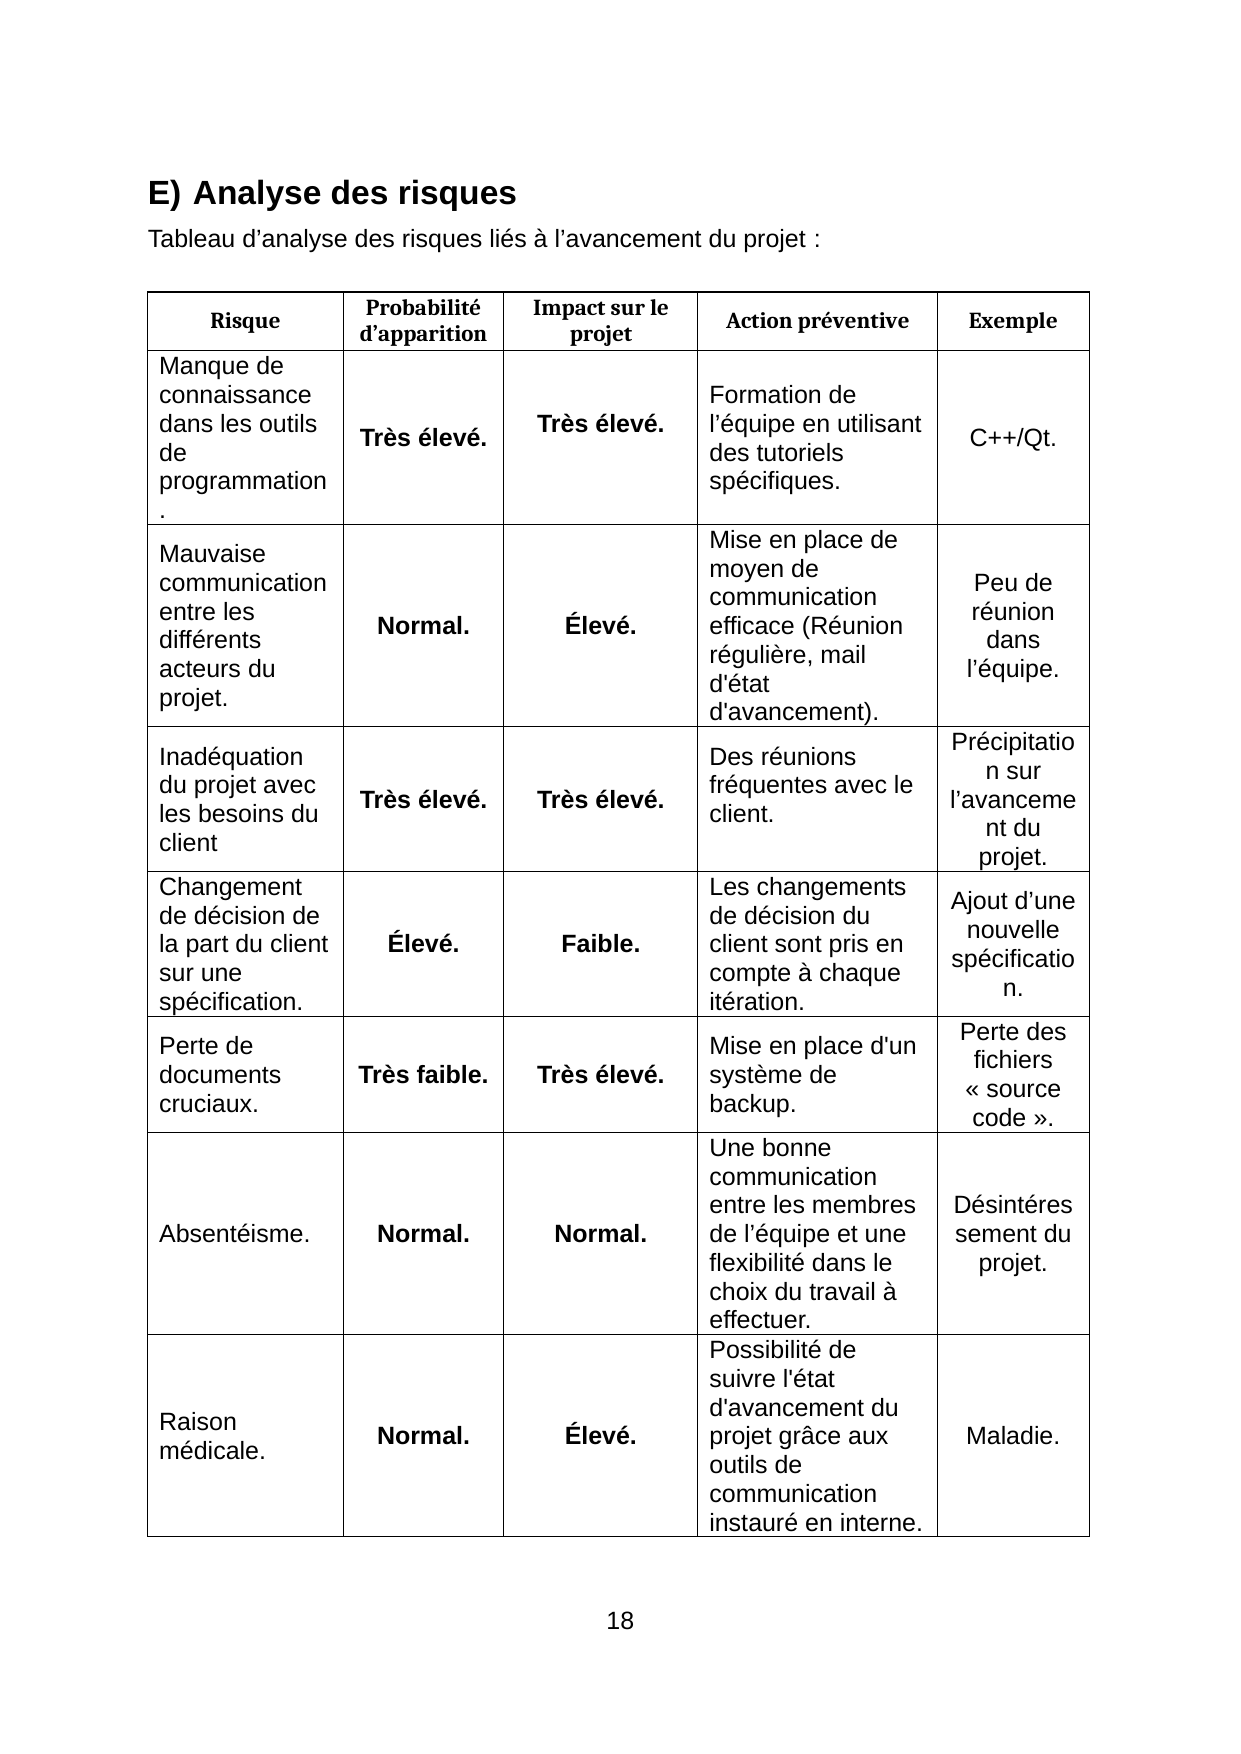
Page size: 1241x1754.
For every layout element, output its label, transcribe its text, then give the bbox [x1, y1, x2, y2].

table_cell Des réunions fréquentes avec le client. [698, 727, 937, 871]
table_cell Raison médicale. [148, 1335, 343, 1536]
table_cell Très élevé. [504, 727, 697, 871]
table_cell Très élevé. [344, 351, 503, 524]
table_cell Perte de documents cruciaux. [148, 1017, 343, 1132]
table_cell Précipitation sur l’avancement du projet. [938, 727, 1089, 871]
table_cell Mise en place de moyen de communication efficace (Réunion régulière, mail d'état d'avancement). [698, 525, 937, 726]
table_cell Très faible. [344, 1017, 503, 1132]
table_cell Maladie. [938, 1335, 1089, 1536]
table_cell Très élevé. [504, 1017, 697, 1132]
table_cell Normal. [504, 1133, 697, 1334]
table_cell Peu de réunion dans l’équipe. [938, 525, 1089, 726]
table_cell Formation de l’équipe en utilisant des tutoriels spécifiques. [698, 351, 937, 524]
table_cell Très élevé. [344, 727, 503, 871]
table_header Action préventive [698, 293, 937, 350]
table_cell Changement de décision de la part du client sur une spécification. [148, 872, 343, 1016]
table_cell Ajout d’une nouvelle spécification. [938, 872, 1089, 1016]
table_cell Élevé. [504, 1335, 697, 1536]
table_cell Élevé. [504, 525, 697, 726]
table_cell Les changements de décision du client sont pris en compte à chaque itération. [698, 872, 937, 1016]
table_header Probabilité d’apparition [344, 293, 503, 350]
table_cell Normal. [344, 1335, 503, 1536]
table_cell Une bonne communication entre les membres de l’équipe et une flexibilité dans le choix du travail à effectuer. [698, 1133, 937, 1334]
table_cell Possibilité de suivre l'état d'avancement du projet grâce aux outils de communication instauré en interne. [698, 1335, 937, 1536]
table_cell Mauvaise communication entre les différents acteurs du projet. [148, 525, 343, 726]
table_header Exemple [938, 293, 1089, 350]
table_header Impact sur le projet [504, 293, 697, 350]
table_cell C++/Qt. [938, 351, 1089, 524]
subtitle Analyse des risques [148, 173, 1093, 211]
table_cell Normal. [344, 525, 503, 726]
table_cell Très élevé. [504, 351, 697, 524]
table_header Risque [148, 293, 343, 350]
table_cell Manque de connaissance dans les outils de programmation. [148, 351, 343, 524]
table_cell Normal. [344, 1133, 503, 1334]
table_cell Mise en place d'un système de backup. [698, 1017, 937, 1132]
table_cell Faible. [504, 872, 697, 1016]
table_cell Absentéisme. [148, 1133, 343, 1334]
table_cell Perte des fichiers « source code ». [938, 1017, 1089, 1132]
text Tableau d’analyse des risques liés à l’avancement du projet : [148, 224, 1093, 252]
table_cell Élevé. [344, 872, 503, 1016]
table_cell Désintéressement du projet. [938, 1133, 1089, 1334]
table_cell Inadéquation du projet avec les besoins du client [148, 727, 343, 871]
